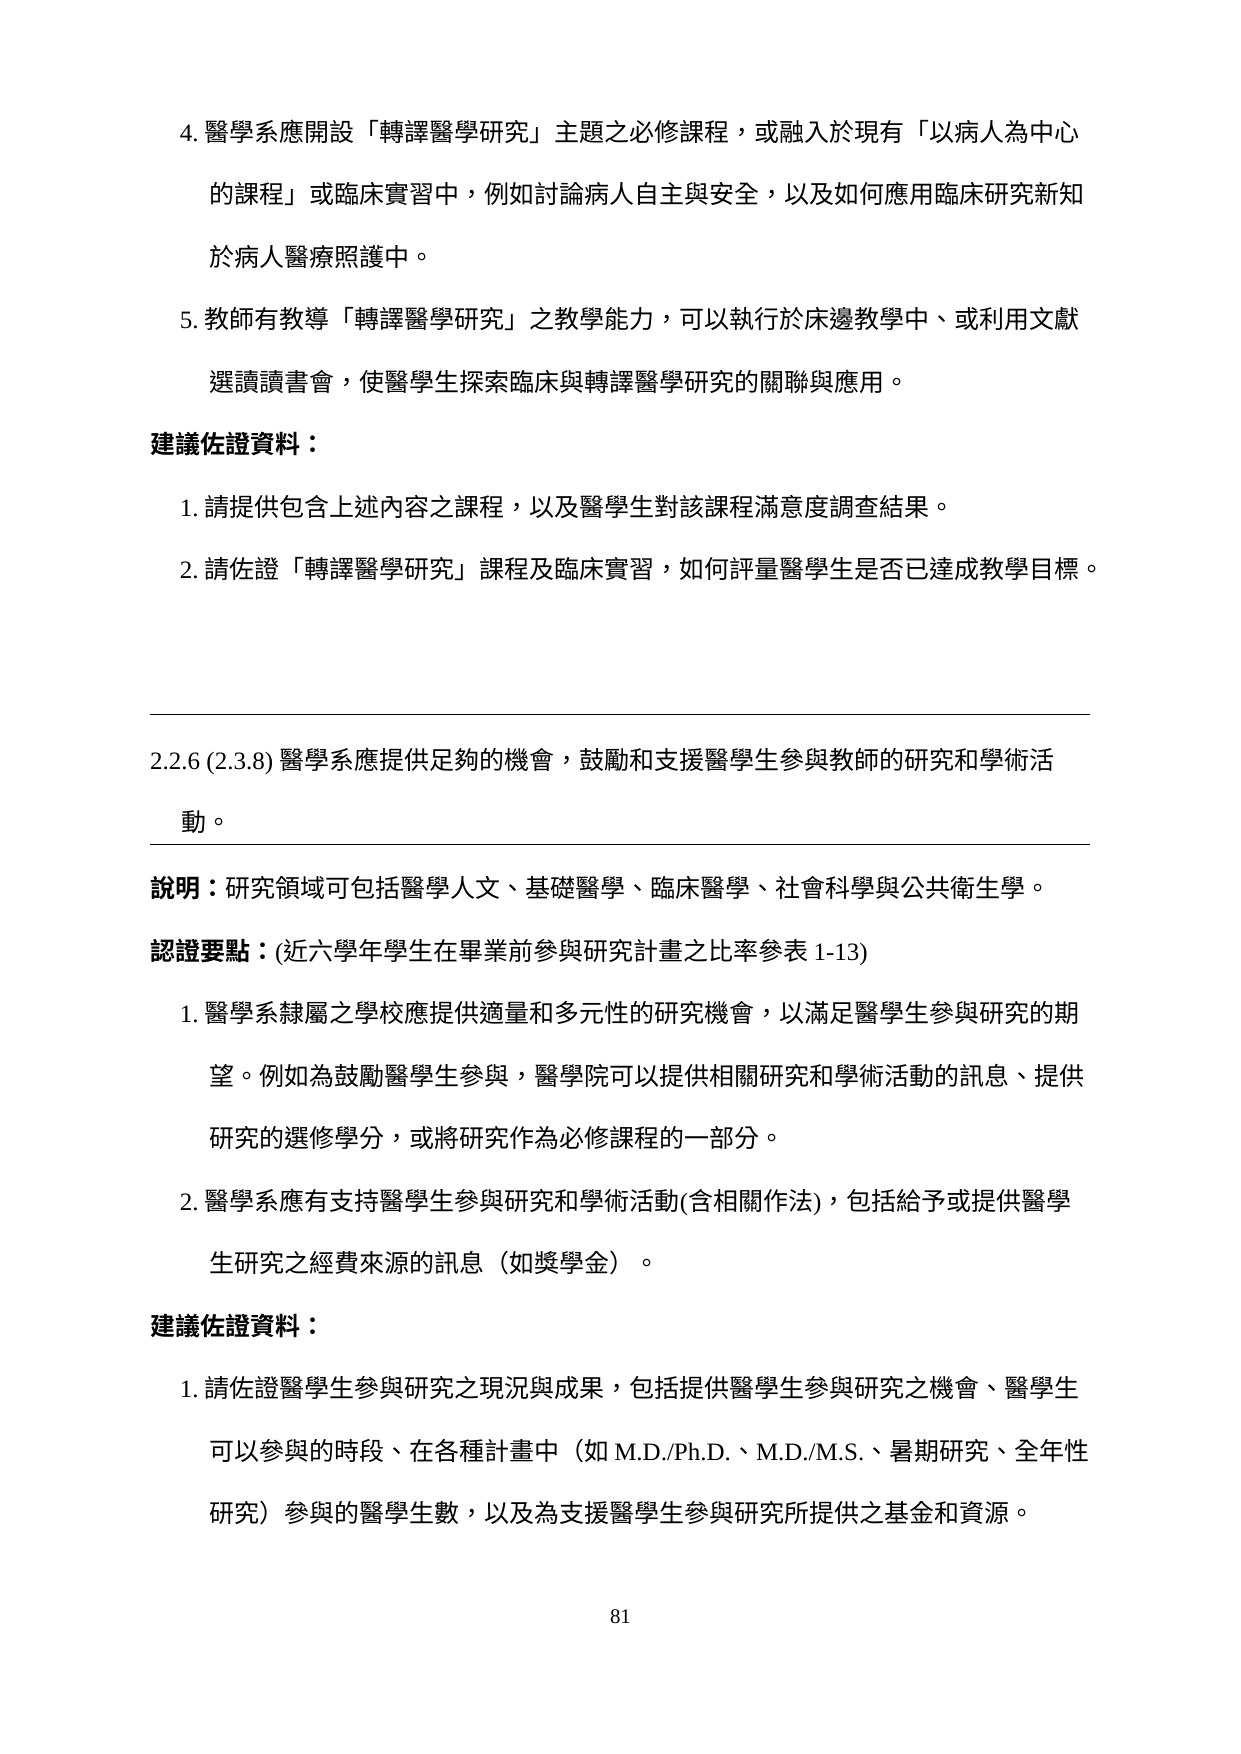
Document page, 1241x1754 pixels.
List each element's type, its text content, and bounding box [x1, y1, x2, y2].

text 建議佐證資料： [150, 1282, 1090, 1345]
text 動。 [150, 776, 1090, 844]
list 醫學系應開設「轉譯醫學研究」主題之必修課程，或融入於現有「以病人為中心的課程」或臨床實習中，例如討論病人自主與安全，以及如何應用臨床研究新知於病人醫療照護中。 [179, 89, 1090, 276]
text 2.2.6 (2.3.8) 醫學系應提供足夠的機會，鼓勵和支援醫學生參與教師的研究和學術活 [150, 715, 1090, 776]
text 建議佐證資料： [150, 401, 1090, 464]
list 醫學系隸屬之學校應提供適量和多元性的研究機會，以滿足醫學生參與研究的期望。例如為鼓勵醫學生參與，醫學院可以提供相關研究和學術活動的訊息、提供研究的選修學分，或將研究作為必修課程的一部分。 [179, 970, 1090, 1157]
list 教師有教導「轉譯醫學研究」之教學能力，可以執行於床邊教學中、或利用文獻選讀讀書會，使醫學生探索臨床與轉譯醫學研究的關聯與應用。 [179, 276, 1090, 401]
text 說明：研究領域可包括醫學人文、基礎醫學、臨床醫學、社會科學與公共衛生學。 [150, 845, 1090, 907]
text 認證要點：(近六學年學生在畢業前參與研究計畫之比率參表1-13) [150, 907, 1090, 970]
list 醫學系應有支持醫學生參與研究和學術活動(含相關作法)，包括給予或提供醫學生研究之經費來源的訊息（如獎學金）。 [179, 1157, 1090, 1282]
list 請佐證「轉譯醫學研究」課程及臨床實習，如何評量醫學生是否已達成教學目標。 [179, 526, 1090, 589]
list 請佐證醫學生參與研究之現況與成果，包括提供醫學生參與研究之機會、醫學生可以參與的時段、在各種計畫中（如M.D./Ph.D.、M.D./M.S.、暑期研究、全年性研究）參與的醫學生數，以及為支援醫學生參與研究所提供之基金和資源。 [179, 1345, 1090, 1532]
list 請提供包含上述內容之課程，以及醫學生對該課程滿意度調查結果。 [179, 464, 1090, 526]
